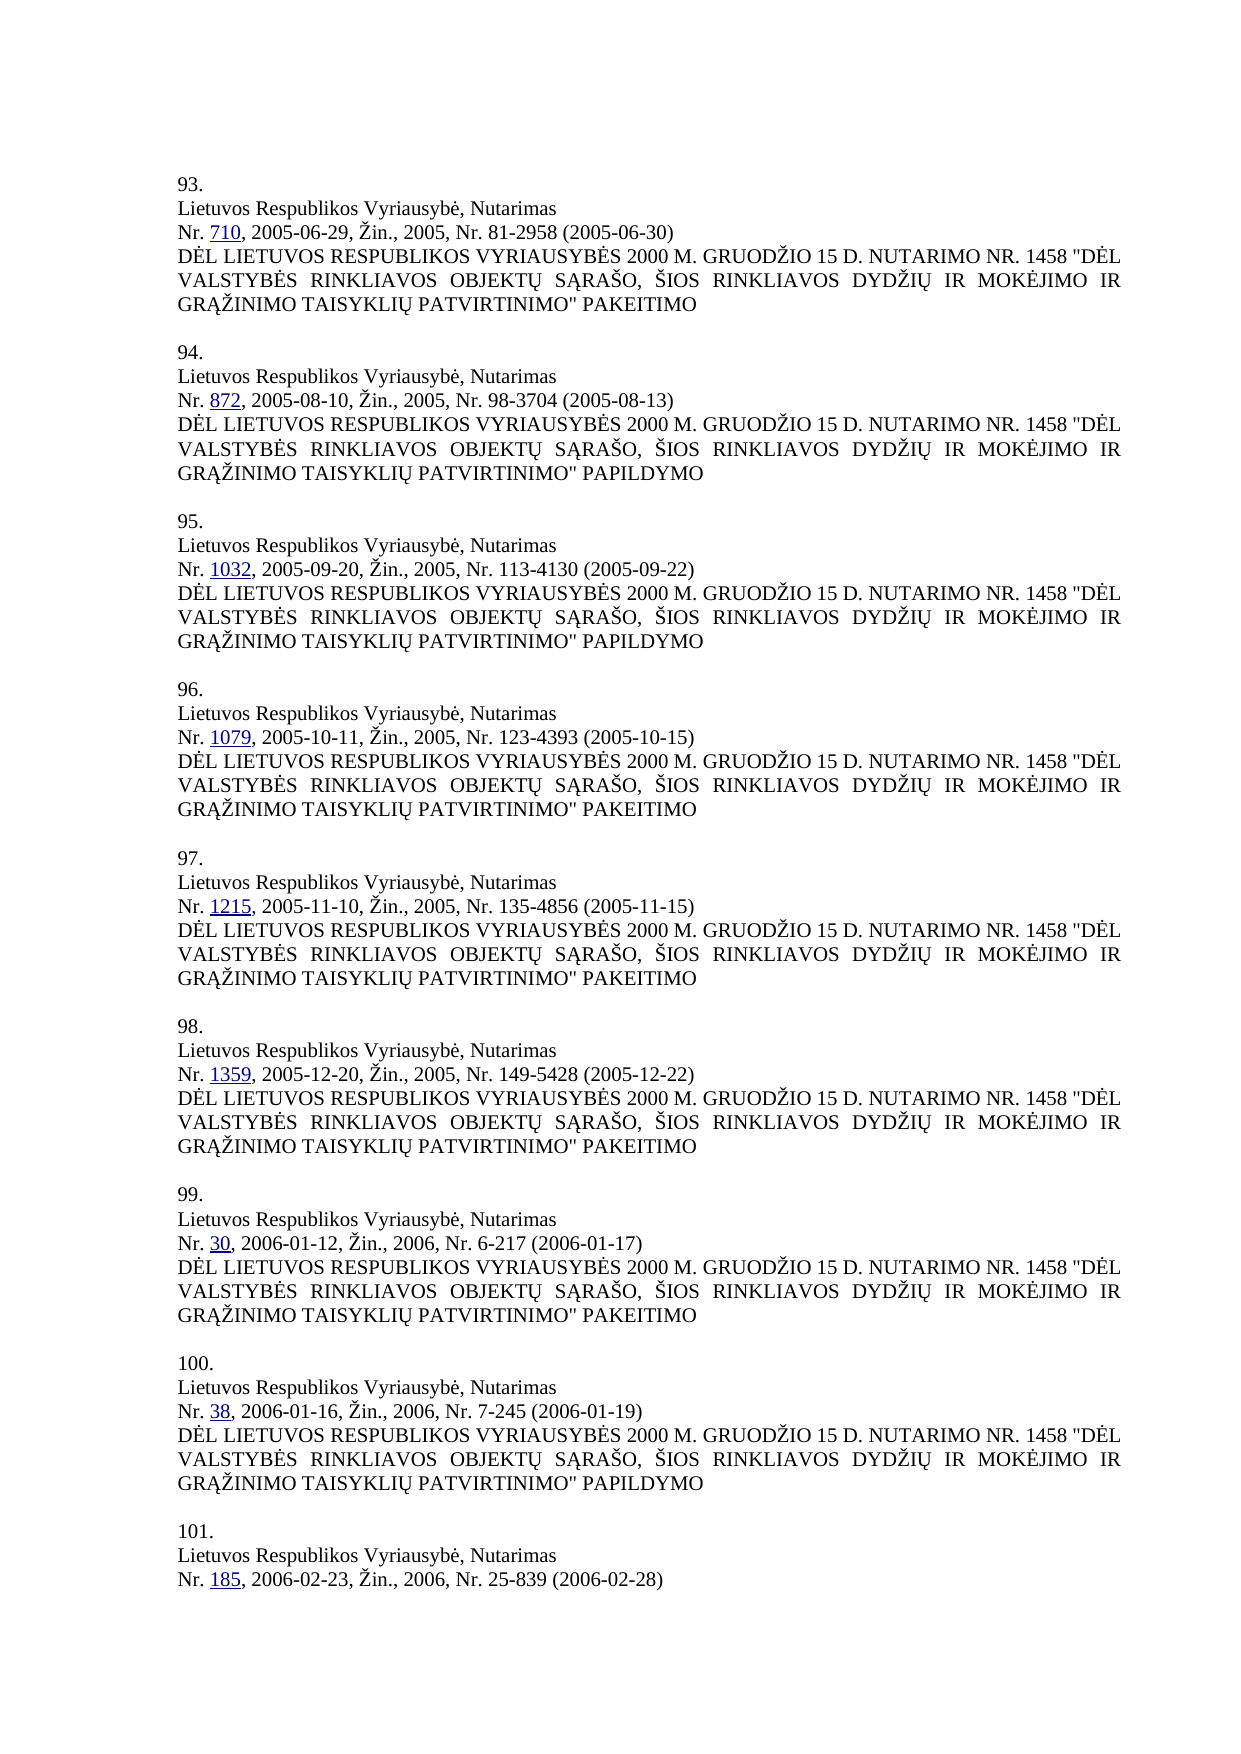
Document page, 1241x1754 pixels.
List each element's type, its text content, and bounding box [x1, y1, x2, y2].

text Nr. 710, 2005-06-29, Žin., 2005, Nr. 81-2958 (2005-06-30) [177, 220, 1122, 244]
text DĖL LIETUVOS RESPUBLIKOS VYRIAUSYBĖS 2000 M. GRUODŽIO 15 D. NUTARIMO NR. 1458 "DĖL VALSTYBĖS RINKLIAVOS OBJEKTŲ SĄRAŠO, ŠIOS RINKLIAVOS DYDŽIŲ IR MOKĖJIMO IR GRĄŽINIMO TAISYKLIŲ PATVIRTINIMO" PAKEITIMO [177, 918, 1122, 990]
text DĖL LIETUVOS RESPUBLIKOS VYRIAUSYBĖS 2000 M. GRUODŽIO 15 D. NUTARIMO NR. 1458 "DĖL VALSTYBĖS RINKLIAVOS OBJEKTŲ SĄRAŠO, ŠIOS RINKLIAVOS DYDŽIŲ IR MOKĖJIMO IR GRĄŽINIMO TAISYKLIŲ PATVIRTINIMO" PAKEITIMO [177, 749, 1122, 821]
text DĖL LIETUVOS RESPUBLIKOS VYRIAUSYBĖS 2000 M. GRUODŽIO 15 D. NUTARIMO NR. 1458 "DĖL VALSTYBĖS RINKLIAVOS OBJEKTŲ SĄRAŠO, ŠIOS RINKLIAVOS DYDŽIŲ IR MOKĖJIMO IR GRĄŽINIMO TAISYKLIŲ PATVIRTINIMO" PAPILDYMO [177, 412, 1122, 484]
text Lietuvos Respublikos Vyriausybė, Nutarimas [177, 364, 1122, 388]
text DĖL LIETUVOS RESPUBLIKOS VYRIAUSYBĖS 2000 M. GRUODŽIO 15 D. NUTARIMO NR. 1458 "DĖL VALSTYBĖS RINKLIAVOS OBJEKTŲ SĄRAŠO, ŠIOS RINKLIAVOS DYDŽIŲ IR MOKĖJIMO IR GRĄŽINIMO TAISYKLIŲ PATVIRTINIMO" PAPILDYMO [177, 581, 1122, 653]
text DĖL LIETUVOS RESPUBLIKOS VYRIAUSYBĖS 2000 M. GRUODŽIO 15 D. NUTARIMO NR. 1458 "DĖL VALSTYBĖS RINKLIAVOS OBJEKTŲ SĄRAŠO, ŠIOS RINKLIAVOS DYDŽIŲ IR MOKĖJIMO IR GRĄŽINIMO TAISYKLIŲ PATVIRTINIMO" PAKEITIMO [177, 244, 1122, 316]
text 96. [177, 677, 1122, 701]
text Nr. 1215, 2005-11-10, Žin., 2005, Nr. 135-4856 (2005-11-15) [177, 894, 1122, 918]
text Nr. 1032, 2005-09-20, Žin., 2005, Nr. 113-4130 (2005-09-22) [177, 557, 1122, 581]
text DĖL LIETUVOS RESPUBLIKOS VYRIAUSYBĖS 2000 M. GRUODŽIO 15 D. NUTARIMO NR. 1458 "DĖL VALSTYBĖS RINKLIAVOS OBJEKTŲ SĄRAŠO, ŠIOS RINKLIAVOS DYDŽIŲ IR MOKĖJIMO IR GRĄŽINIMO TAISYKLIŲ PATVIRTINIMO" PAKEITIMO [177, 1254, 1122, 1327]
text Nr. 1359, 2005-12-20, Žin., 2005, Nr. 149-5428 (2005-12-22) [177, 1062, 1122, 1086]
text 94. [177, 340, 1122, 364]
text Lietuvos Respublikos Vyriausybė, Nutarimas [177, 196, 1122, 220]
text Lietuvos Respublikos Vyriausybė, Nutarimas [177, 869, 1122, 894]
text Lietuvos Respublikos Vyriausybė, Nutarimas [177, 533, 1122, 557]
text 98. [177, 1014, 1122, 1038]
text Nr. 38, 2006-01-16, Žin., 2006, Nr. 7-245 (2006-01-19) [177, 1399, 1122, 1423]
text Lietuvos Respublikos Vyriausybė, Nutarimas [177, 1375, 1122, 1399]
text Nr. 872, 2005-08-10, Žin., 2005, Nr. 98-3704 (2005-08-13) [177, 388, 1122, 412]
text 101. [177, 1519, 1122, 1543]
text Nr. 1079, 2005-10-11, Žin., 2005, Nr. 123-4393 (2005-10-15) [177, 725, 1122, 749]
text 97. [177, 846, 1122, 869]
text 93. [177, 172, 1122, 196]
text Lietuvos Respublikos Vyriausybė, Nutarimas [177, 1543, 1122, 1567]
text Nr. 185, 2006-02-23, Žin., 2006, Nr. 25-839 (2006-02-28) [177, 1567, 1122, 1591]
text Nr. 30, 2006-01-12, Žin., 2006, Nr. 6-217 (2006-01-17) [177, 1231, 1122, 1254]
text 99. [177, 1182, 1122, 1206]
text Lietuvos Respublikos Vyriausybė, Nutarimas [177, 1038, 1122, 1062]
text DĖL LIETUVOS RESPUBLIKOS VYRIAUSYBĖS 2000 M. GRUODŽIO 15 D. NUTARIMO NR. 1458 "DĖL VALSTYBĖS RINKLIAVOS OBJEKTŲ SĄRAŠO, ŠIOS RINKLIAVOS DYDŽIŲ IR MOKĖJIMO IR GRĄŽINIMO TAISYKLIŲ PATVIRTINIMO" PAPILDYMO [177, 1423, 1122, 1495]
text Lietuvos Respublikos Vyriausybė, Nutarimas [177, 1206, 1122, 1231]
text DĖL LIETUVOS RESPUBLIKOS VYRIAUSYBĖS 2000 M. GRUODŽIO 15 D. NUTARIMO NR. 1458 "DĖL VALSTYBĖS RINKLIAVOS OBJEKTŲ SĄRAŠO, ŠIOS RINKLIAVOS DYDŽIŲ IR MOKĖJIMO IR GRĄŽINIMO TAISYKLIŲ PATVIRTINIMO" PAKEITIMO [177, 1086, 1122, 1158]
text 100. [177, 1351, 1122, 1375]
text 95. [177, 509, 1122, 533]
text Lietuvos Respublikos Vyriausybė, Nutarimas [177, 701, 1122, 725]
